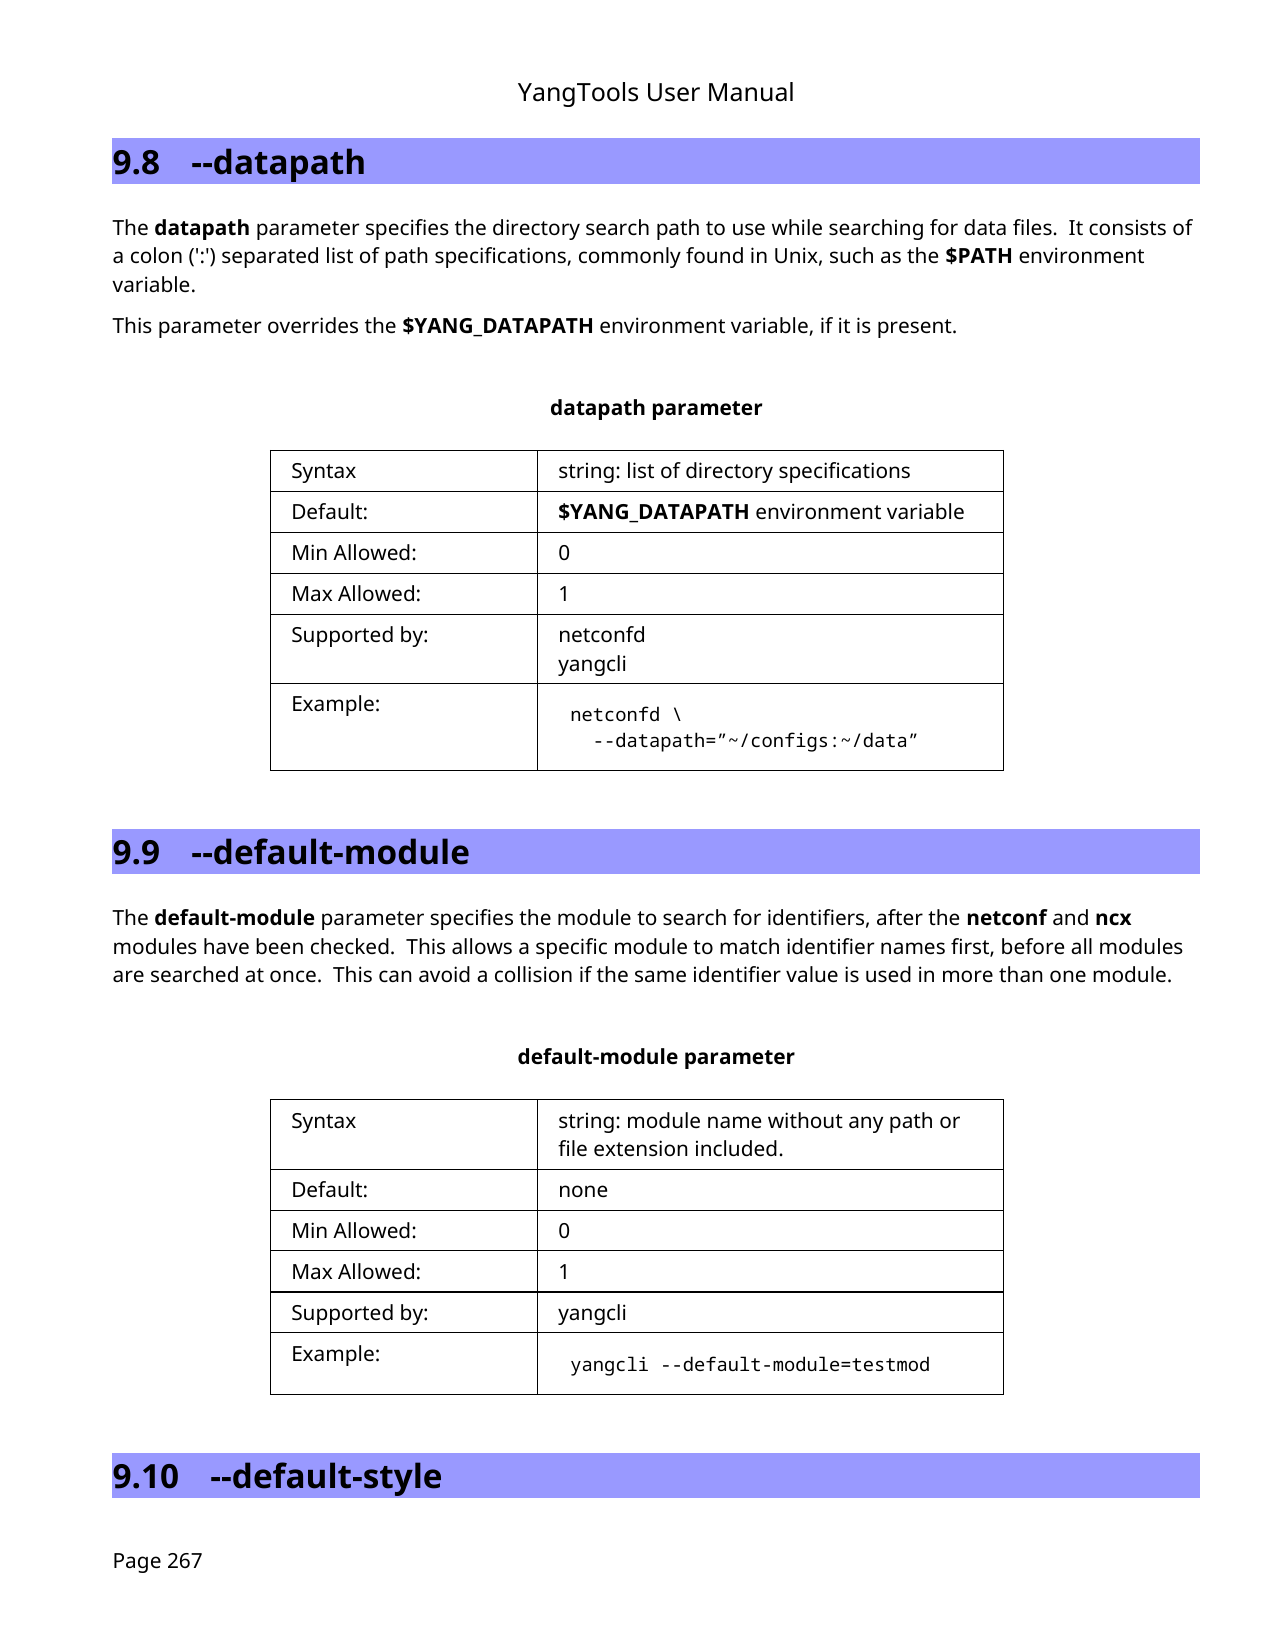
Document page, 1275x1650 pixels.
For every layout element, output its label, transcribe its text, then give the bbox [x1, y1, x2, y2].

text The default-module parameter specifies the module to search for identifiers, after the netconf and ncx modules have been checked. This allows a specific module to match identifier names first, before all modules are searched at once. This can avoid a collision if the same identifier value is used in more than one module. [112, 903, 1200, 989]
table_cell Min Allowed: [271, 1211, 537, 1250]
table_cell netconfd yangcli [538, 615, 1003, 683]
table_cell yangcli [538, 1293, 1003, 1332]
subtitle --datapath [112, 138, 1200, 184]
table_header string: module name without any path or file extension included. [538, 1100, 1003, 1168]
table_cell 1 [538, 574, 1003, 613]
table_cell Example: [271, 684, 537, 770]
table_cell netconfd \ --datapath=”~/configs:~/data” [538, 684, 1003, 770]
table_cell 0 [538, 1211, 1003, 1250]
table_cell Example: [271, 1333, 537, 1394]
table_cell yangcli --default-module=testmod [538, 1333, 1003, 1394]
table_header Syntax [271, 1100, 537, 1168]
table_cell Min Allowed: [271, 533, 537, 572]
table_cell Default: [271, 492, 537, 532]
subtitle --default-module [112, 829, 1200, 874]
subtitle default-module parameter [127, 1042, 1185, 1071]
table_cell Supported by: [271, 1293, 537, 1332]
subtitle datapath parameter [127, 393, 1185, 421]
table_cell Default: [271, 1170, 537, 1209]
subtitle --default-style [112, 1453, 1200, 1498]
table_cell Max Allowed: [271, 1251, 537, 1291]
table_cell Max Allowed: [271, 574, 537, 613]
table_cell $YANG_DATAPATH environment variable [538, 492, 1003, 532]
table_cell 0 [538, 533, 1003, 572]
table_cell 1 [538, 1251, 1003, 1291]
text The datapath parameter specifies the directory search path to use while searching for data files. It consists of a colon (':') separated list of path specifications, commonly found in Unix, such as the $PATH environment variable. [112, 213, 1200, 298]
table_header Syntax [271, 451, 537, 491]
table_header string: list of directory specifications [538, 451, 1003, 491]
table_cell Supported by: [271, 615, 537, 683]
table_cell none [538, 1170, 1003, 1209]
text This parameter overrides the $YANG_DATAPATH environment variable, if it is present. [112, 311, 1200, 339]
